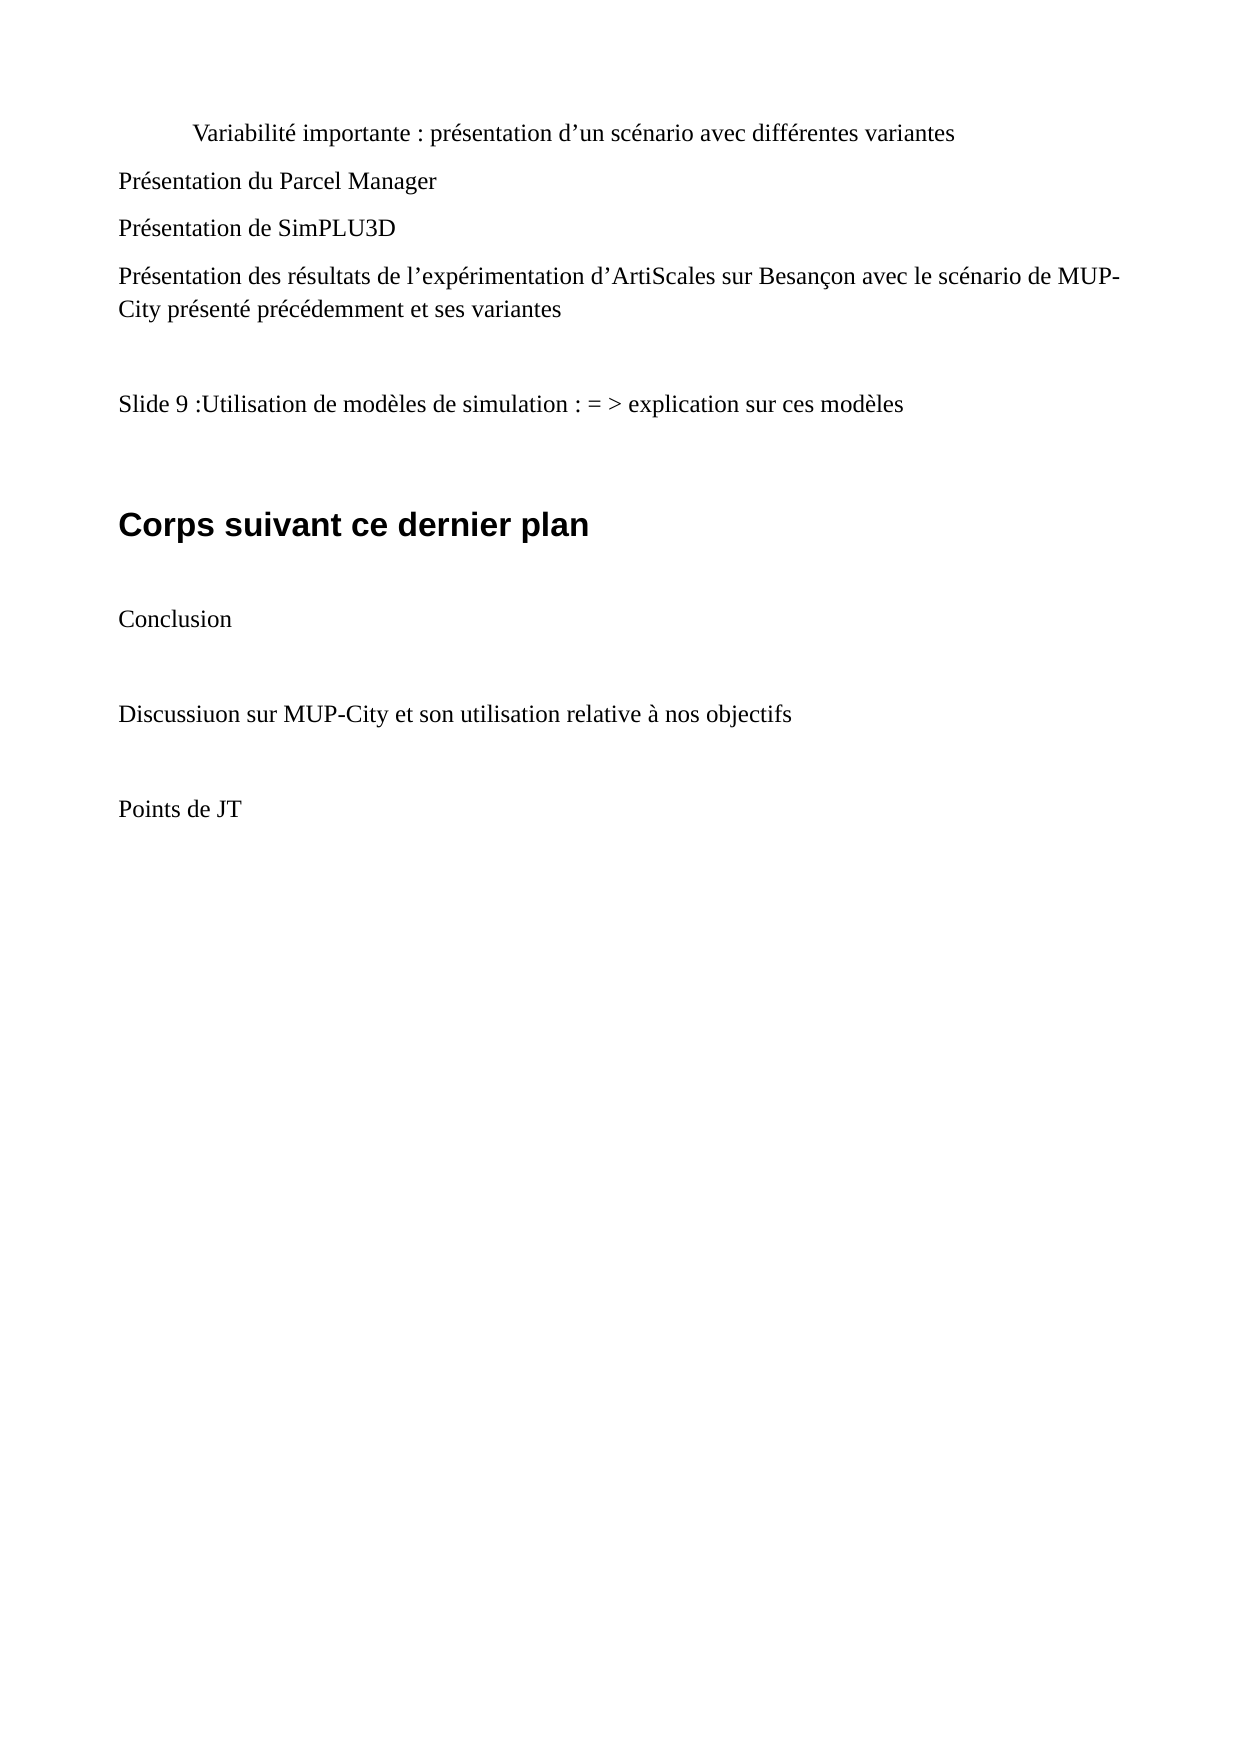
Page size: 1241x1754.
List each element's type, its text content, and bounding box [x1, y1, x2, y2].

text Présentation du Parcel Manager [118, 166, 1122, 194]
text Discussiuon sur MUP-City et son utilisation relative à nos objectifs [118, 699, 1122, 728]
text Conclusion [118, 604, 1122, 633]
text Points de JT [118, 794, 1122, 823]
subtitle Corps suivant ce dernier plan [118, 505, 1122, 544]
text Slide 9 :Utilisation de modèles de simulation : = > explication sur ces modèles [118, 389, 1122, 418]
text Variabilité importante : présentation d’un scénario avec différentes variantes [118, 118, 1122, 147]
text Présentation des résultats de l’expérimentation d’ArtiScales sur Besançon avec le scénario de MUP-City présenté précédemment et ses variantes [118, 261, 1122, 323]
text Présentation de SimPLU3D [118, 213, 1122, 242]
